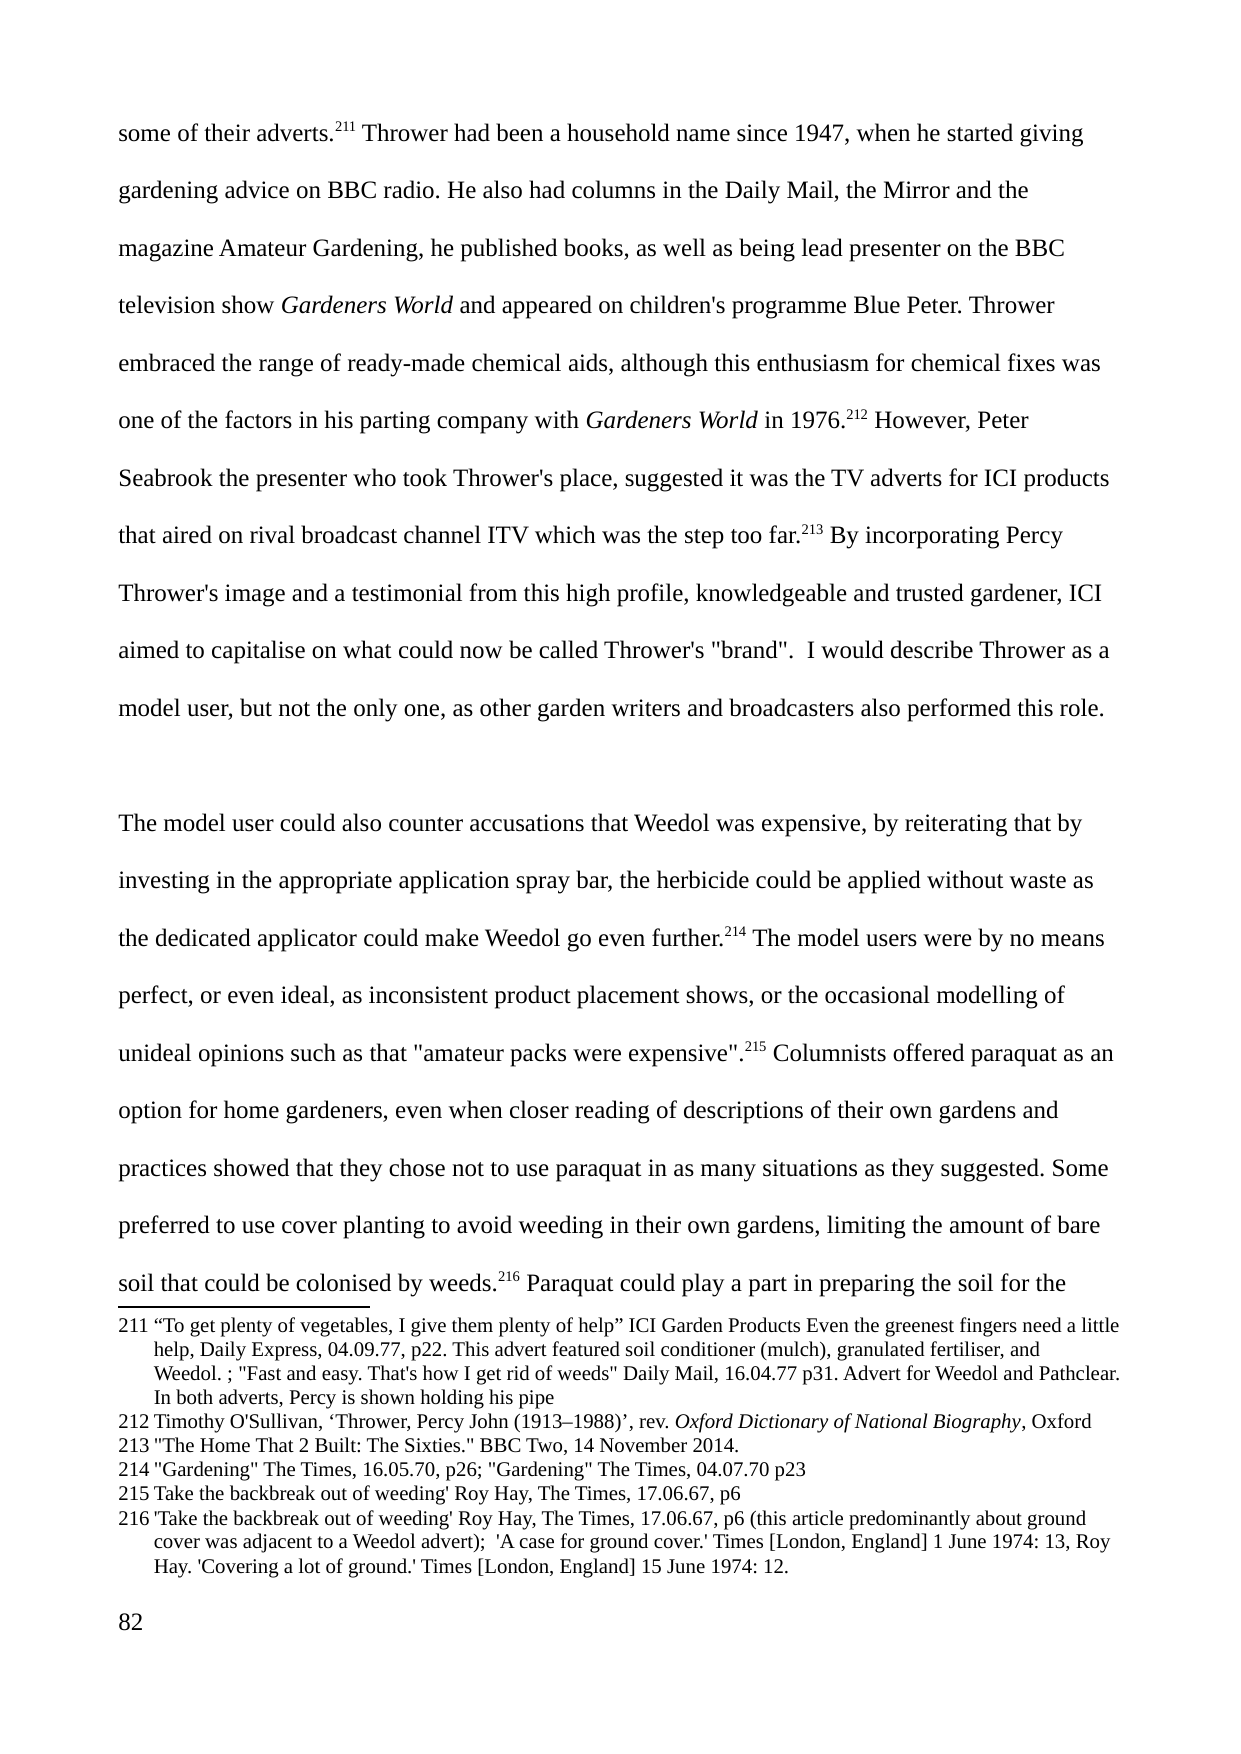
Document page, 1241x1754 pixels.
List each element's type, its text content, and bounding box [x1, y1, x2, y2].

text “To get plenty of vegetables, I give them plenty of help” ICI Garden Products Even the greenest fingers need a little help, Daily Express, 04.09.77, p22. This advert featured soil conditioner (mulch), granulated fertiliser, and Weedol. ; "Fast and easy. That's how I get rid of weeds" Daily Mail, 16.04.77 p31. Advert for Weedol and Pathclear. In both adverts, Percy is shown holding his pipe [118, 1313, 1122, 1409]
text The model user could also counter accusations that Weedol was expensive, by reiterating that by investing in the appropriate application spray bar, the herbicide could be applied without waste as the dedicated applicator could make Weedol go even further. The model users were by no means perfect, or even ideal, as inconsistent product placement shows, or the occasional modelling of unideal opinions such as that "amateur packs were expensive". Columnists offered paraquat as an option for home gardeners, even when closer reading of descriptions of their own gardens and practices showed that they chose not to use paraquat in as many situations as they suggested. Some preferred to use cover planting to avoid weeding in their own gardens, limiting the amount of bare soil that could be colonised by weeds. Paraquat could play a part in preparing the soil for the [118, 808, 1122, 1297]
text Take the backbreak out of weeding' Roy Hay, The Times, 17.06.67, p6 [118, 1481, 1122, 1505]
text "Gardening" The Times, 16.05.70, p26; "Gardening" The Times, 04.07.70 p23 [118, 1457, 1122, 1481]
text 'Take the backbreak out of weeding' Roy Hay, The Times, 17.06.67, p6 (this article predominantly about ground cover was adjacent to a Weedol advert); 'A case for ground cover.' Times [London, England] 1 June 1974: 13, Roy Hay. 'Covering a lot of ground.' Times [London, England] 15 June 1974: 12. [118, 1505, 1122, 1578]
text Timothy O'Sullivan, ‘Thrower, Percy John (1913–1988)’, rev. Oxford Dictionary of National Biography, Oxford [118, 1409, 1122, 1433]
text some of their adverts. Thrower had been a household name since 1947, when he started giving gardening advice on BBC radio. He also had columns in the Daily Mail, the Mirror and the magazine Amateur Gardening, he published books, as well as being lead presenter on the BBC television show Gardeners World and appeared on children's programme Blue Peter. Thrower embraced the range of ready-made chemical aids, although this enthusiasm for chemical fixes was one of the factors in his parting company with Gardeners World in 1976. However, Peter Seabrook the presenter who took Thrower's place, suggested it was the TV adverts for ICI products that aired on rival broadcast channel ITV which was the step too far. By incorporating Percy Thrower's image and a testimonial from this high profile, knowledgeable and trusted gardener, ICI aimed to capitalise on what could now be called Thrower's "brand". I would describe Thrower as a model user, but not the only one, as other garden writers and broadcasters also performed this role. [118, 118, 1122, 722]
text "The Home That 2 Built: The Sixties." BBC Two, 14 November 2014. [118, 1433, 1122, 1457]
